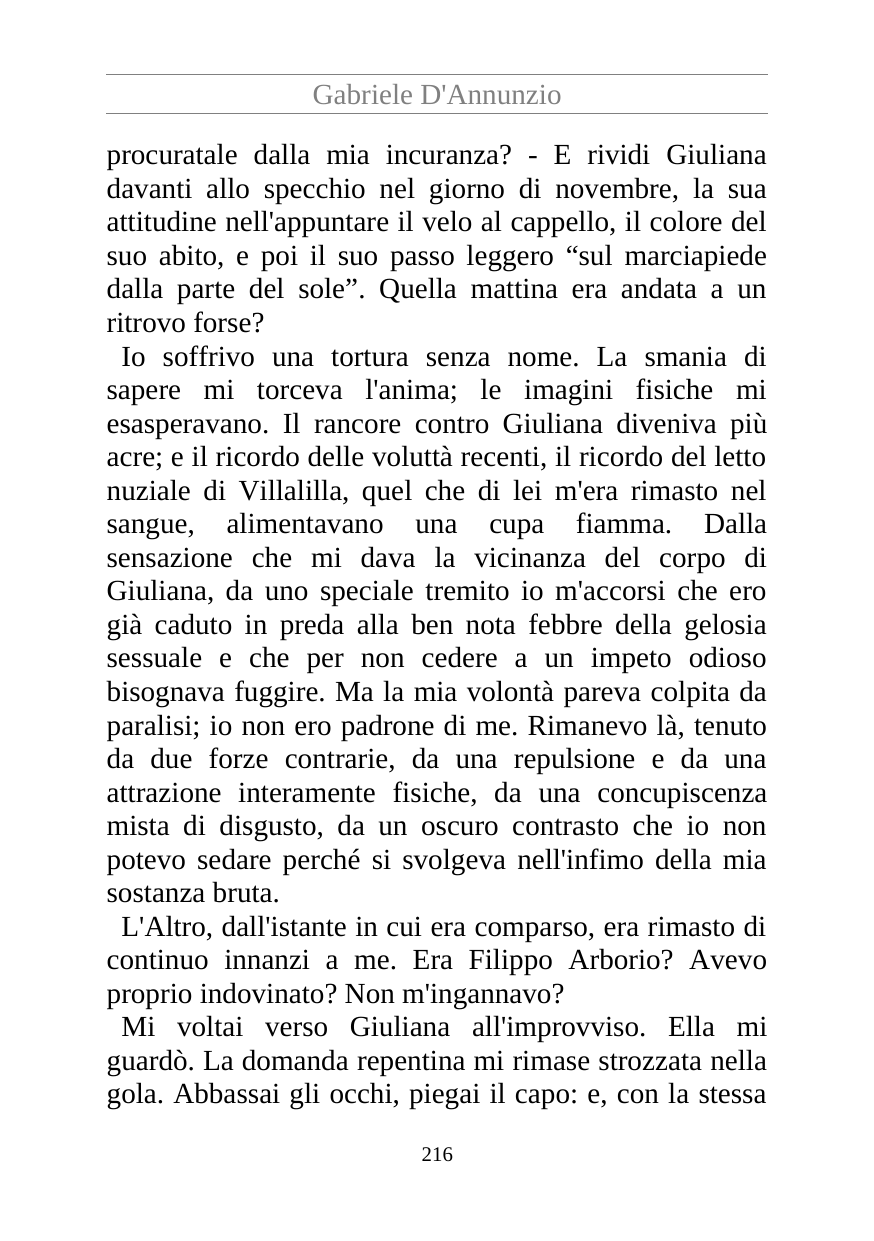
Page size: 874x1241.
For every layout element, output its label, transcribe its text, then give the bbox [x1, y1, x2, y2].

text procuratale dalla mia incuranza? - E rividi Giuliana davanti allo specchio nel giorno di novembre, la sua attitudine nell'appuntare il velo al cappello, il colore del suo abito, e poi il suo passo leggero “sul marciapiede dalla parte del sole”. Quella mattina era andata a un ritrovo forse? [106, 137, 768, 339]
text Mi voltai verso Giuliana all'improvviso. Ella mi guardò. La domanda repentina mi rimase strozzata nella gola. Abbassai gli occhi, piegai il capo: e, con la stessa [106, 1009, 768, 1110]
text Io soffrivo una tortura senza nome. La smania di sapere mi torceva l'anima; le imagini fisiche mi esasperavano. Il rancore contro Giuliana diveniva più acre; e il ricordo delle voluttà recenti, il ricordo del letto nuziale di Villalilla, quel che di lei m'era rimasto nel sangue, alimentavano una cupa fiamma. Dalla sensazione che mi dava la vicinanza del corpo di Giuliana, da uno speciale tremito io m'accorsi che ero già caduto in preda alla ben nota febbre della gelosia sessuale e che per non cedere a un impeto odioso bisognava fuggire. Ma la mia volontà pareva colpita da paralisi; io non ero padrone di me. Rimanevo là, tenuto da due forze contrarie, da una repulsione e da una attrazione interamente fisiche, da una concupiscenza mista di disgusto, da un oscuro contrasto che io non potevo sedare perché si svolgeva nell'infimo della mia sostanza bruta. [106, 339, 768, 909]
text L'Altro, dall'istante in cui era comparso, era rimasto di continuo innanzi a me. Era Filippo Arborio? Avevo proprio indovinato? Non m'ingannavo? [106, 909, 768, 1009]
